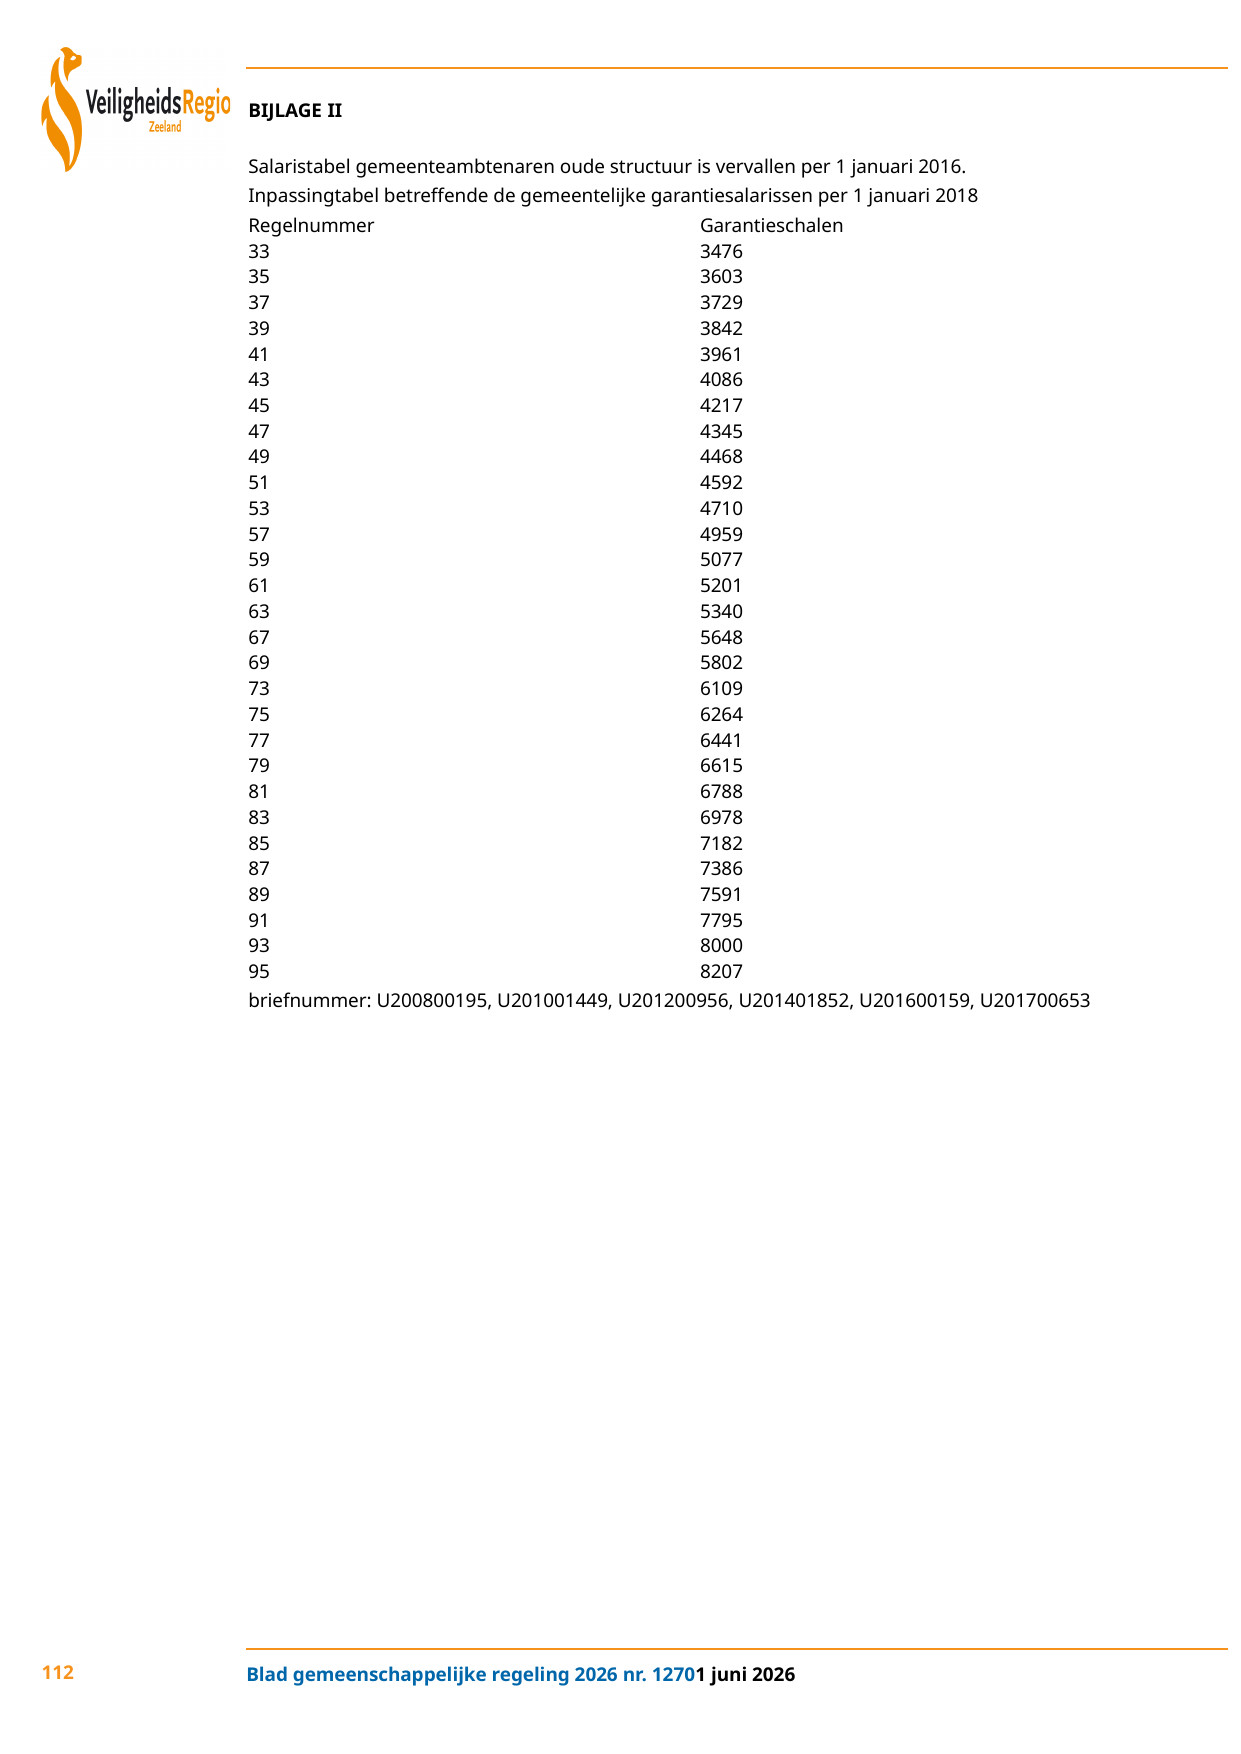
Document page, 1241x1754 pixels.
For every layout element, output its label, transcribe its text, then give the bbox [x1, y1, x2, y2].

table_cell 7591 [700, 881, 1152, 907]
table_cell 95 [248, 958, 700, 984]
table_cell 39 [248, 315, 700, 341]
table_cell 4468 [700, 444, 1152, 469]
table_cell 87 [248, 855, 700, 881]
table_cell 3476 [700, 238, 1152, 264]
table_cell 57 [248, 521, 700, 547]
table_cell 4710 [700, 495, 1152, 521]
table_cell 5648 [700, 624, 1152, 649]
table_cell 3603 [700, 264, 1152, 289]
table_cell 3961 [700, 341, 1152, 367]
table_cell 59 [248, 547, 700, 572]
table_cell 4592 [700, 470, 1152, 495]
table_cell 89 [248, 881, 700, 907]
table_cell 7795 [700, 907, 1152, 933]
table_header Garantieschalen [700, 212, 1152, 238]
table_cell 79 [248, 753, 700, 778]
table_cell 43 [248, 367, 700, 392]
table_cell 6441 [700, 727, 1152, 752]
table_cell 47 [248, 418, 700, 444]
table_cell 5201 [700, 573, 1152, 598]
table_cell 4959 [700, 521, 1152, 547]
table_cell 93 [248, 933, 700, 958]
table_cell 7386 [700, 855, 1152, 881]
text BIJLAGE II [248, 95, 1152, 123]
table_header Regelnummer [248, 212, 700, 238]
table_cell 8207 [700, 958, 1152, 984]
table_cell 63 [248, 598, 700, 624]
table_cell 4217 [700, 392, 1152, 418]
text Salaristabel gemeenteambtenaren oude structuur is vervallen per 1 januari 2016. [248, 153, 1152, 179]
table_cell 4345 [700, 418, 1152, 444]
table_cell 3842 [700, 315, 1152, 341]
text briefnummer: U200800195, U201001449, U201200956, U201401852, U201600159, U201700653 [248, 987, 1152, 1013]
table_cell 6109 [700, 675, 1152, 701]
table_cell 5077 [700, 547, 1152, 572]
table_cell 6788 [700, 778, 1152, 804]
table_cell 77 [248, 727, 700, 752]
table_cell 3729 [700, 289, 1152, 315]
table_cell 49 [248, 444, 700, 469]
table_cell 85 [248, 830, 700, 855]
text Inpassingtabel betreffende de gemeentelijke garantiesalarissen per 1 januari 2018 [248, 182, 1152, 208]
table_cell 33 [248, 238, 700, 264]
table_cell 6264 [700, 701, 1152, 727]
table_cell 35 [248, 264, 700, 289]
table_cell 53 [248, 495, 700, 521]
table_cell 61 [248, 573, 700, 598]
table_cell 73 [248, 675, 700, 701]
table_cell 45 [248, 392, 700, 418]
table_cell 69 [248, 650, 700, 675]
table_cell 67 [248, 624, 700, 649]
table_cell 37 [248, 289, 700, 315]
table_cell 51 [248, 470, 700, 495]
table_cell 5340 [700, 598, 1152, 624]
table_cell 81 [248, 778, 700, 804]
table_cell 6978 [700, 804, 1152, 830]
picture [41, 47, 231, 172]
table_cell 91 [248, 907, 700, 933]
table_cell 75 [248, 701, 700, 727]
table_cell 41 [248, 341, 700, 367]
table_cell 6615 [700, 753, 1152, 778]
table_cell 8000 [700, 933, 1152, 958]
table_cell 7182 [700, 830, 1152, 855]
table_cell 5802 [700, 650, 1152, 675]
table_cell 83 [248, 804, 700, 830]
table_cell 4086 [700, 367, 1152, 392]
